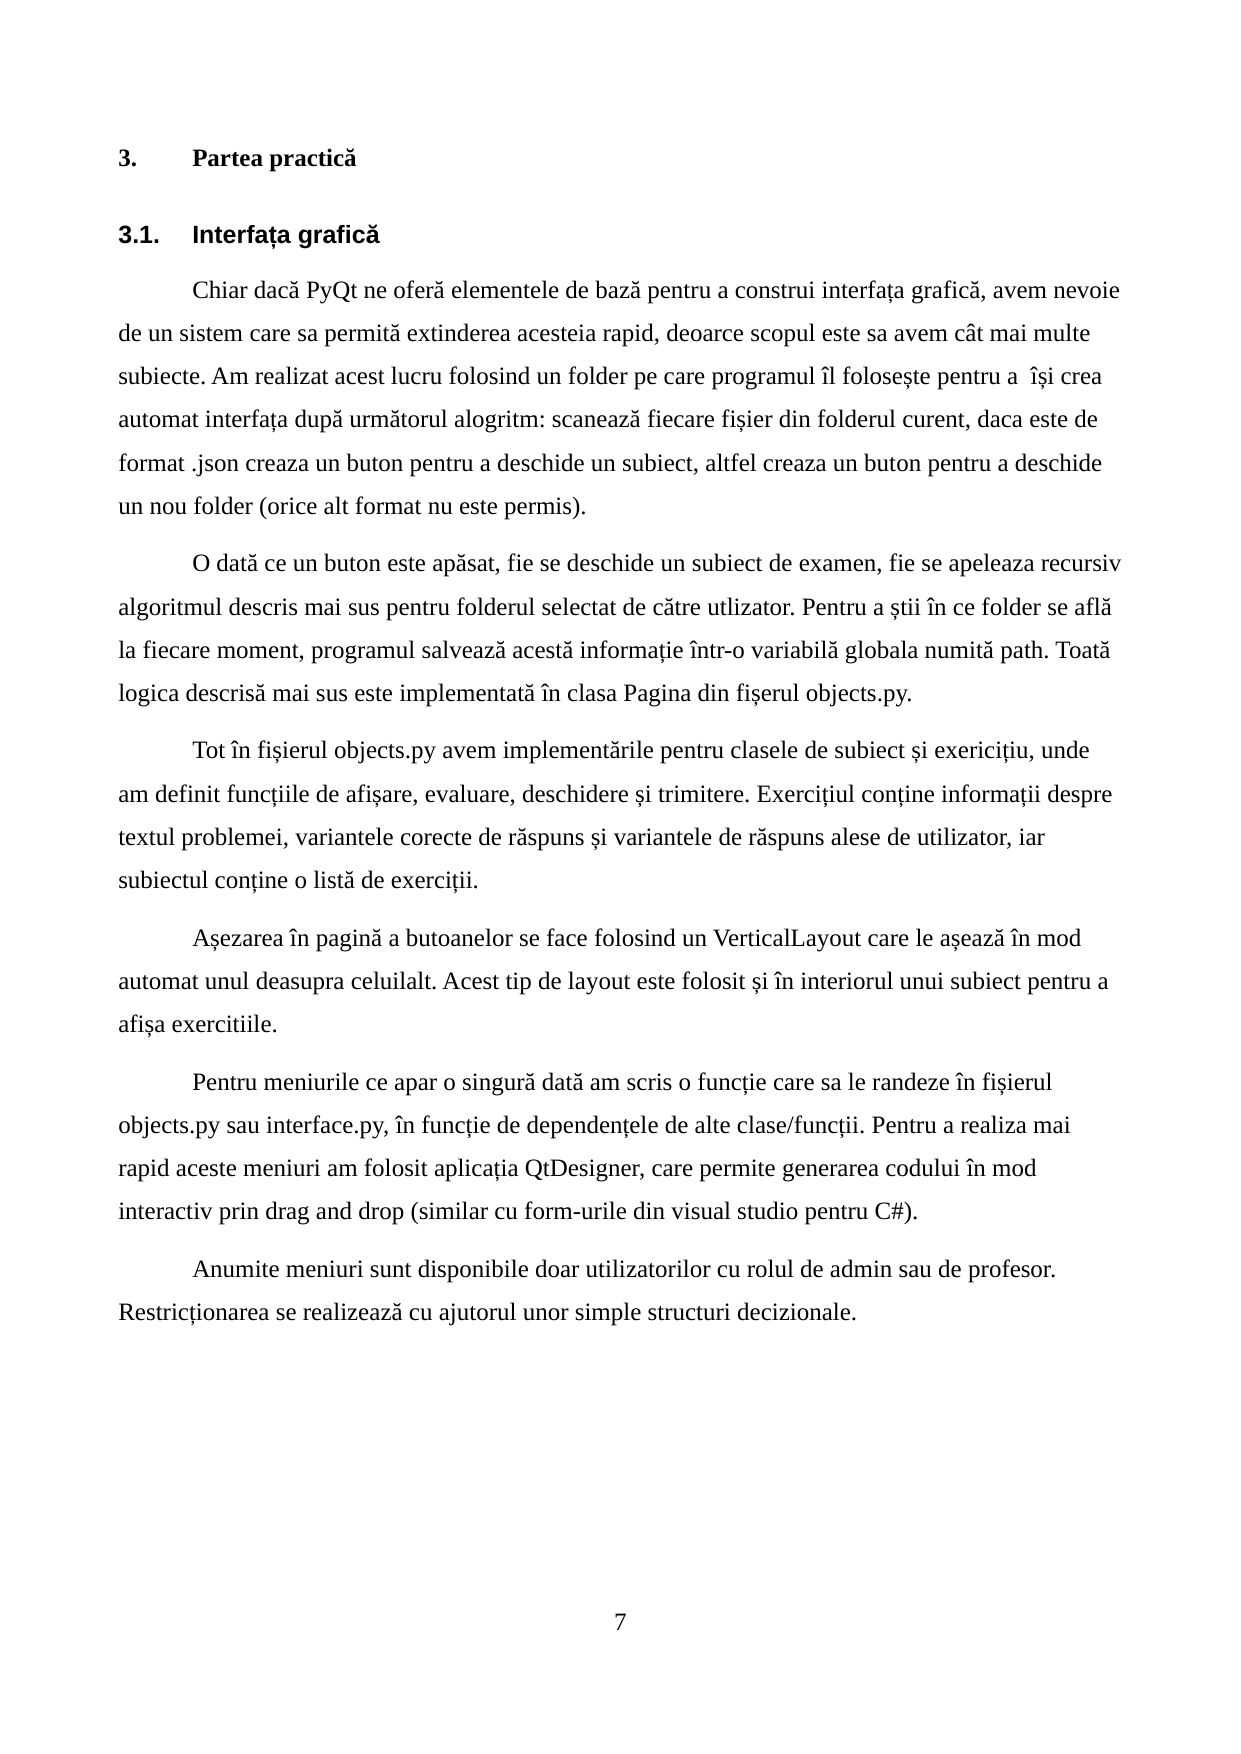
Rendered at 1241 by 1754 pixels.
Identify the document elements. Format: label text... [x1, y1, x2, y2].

text Chiar dacă PyQt ne oferă elementele de bază pentru a construi interfața grafică, avem nevoie de un sistem care sa permită extinderea acesteia rapid, deoarce scopul este sa avem cât mai multe subiecte. Am realizat acest lucru folosind un folder pe care programul îl folosește pentru a își crea automat interfața după următorul alogritm: scanează fiecare fișier din folderul curent, daca este de format .json creaza un buton pentru a deschide un subiect, altfel creaza un buton pentru a deschide un nou folder (orice alt format nu este permis). [118, 275, 1122, 519]
text Așezarea în pagină a butoanelor se face folosind un VerticalLayout care le așează în mod automat unul deasupra celuilalt. Acest tip de layout este folosit și în interiorul unui subiect pentru a afișa exercitiile. [118, 923, 1122, 1038]
text Anumite meniuri sunt disponibile doar utilizatorilor cu rolul de admin sau de profesor. Restricționarea se realizează cu ajutorul unor simple structuri decizionale. [118, 1254, 1122, 1326]
text O dată ce un buton este apăsat, fie se deschide un subiect de examen, fie se apeleaza recursiv algoritmul descris mai sus pentru folderul selectat de către utlizator. Pentru a știi în ce folder se află la fiecare moment, programul salvează acestă informație într-o variabilă globala numită path. Toată logica descrisă mai sus este implementată în clasa Pagina din fișerul objects.py. [118, 548, 1122, 707]
text Tot în fișierul objects.py avem implementările pentru clasele de subiect și exericițiu, unde am definit funcțiile de afișare, evaluare, deschidere și trimitere. Exercițiul conține informații despre textul problemei, variantele corecte de răspuns și variantele de răspuns alese de utilizator, iar subiectul conține o listă de exerciții. [118, 736, 1122, 894]
subtitle Partea practică [118, 143, 1122, 172]
subtitle Interfața grafică [118, 219, 1122, 248]
text Pentru meniurile ce apar o singură dată am scris o funcție care sa le randeze în fișierul objects.py sau interface.py, în funcție de dependențele de alte clase/funcții. Pentru a realiza mai rapid aceste meniuri am folosit aplicația QtDesigner, care permite generarea codului în mod interactiv prin drag and drop (similar cu form-urile din visual studio pentru C#). [118, 1067, 1122, 1225]
